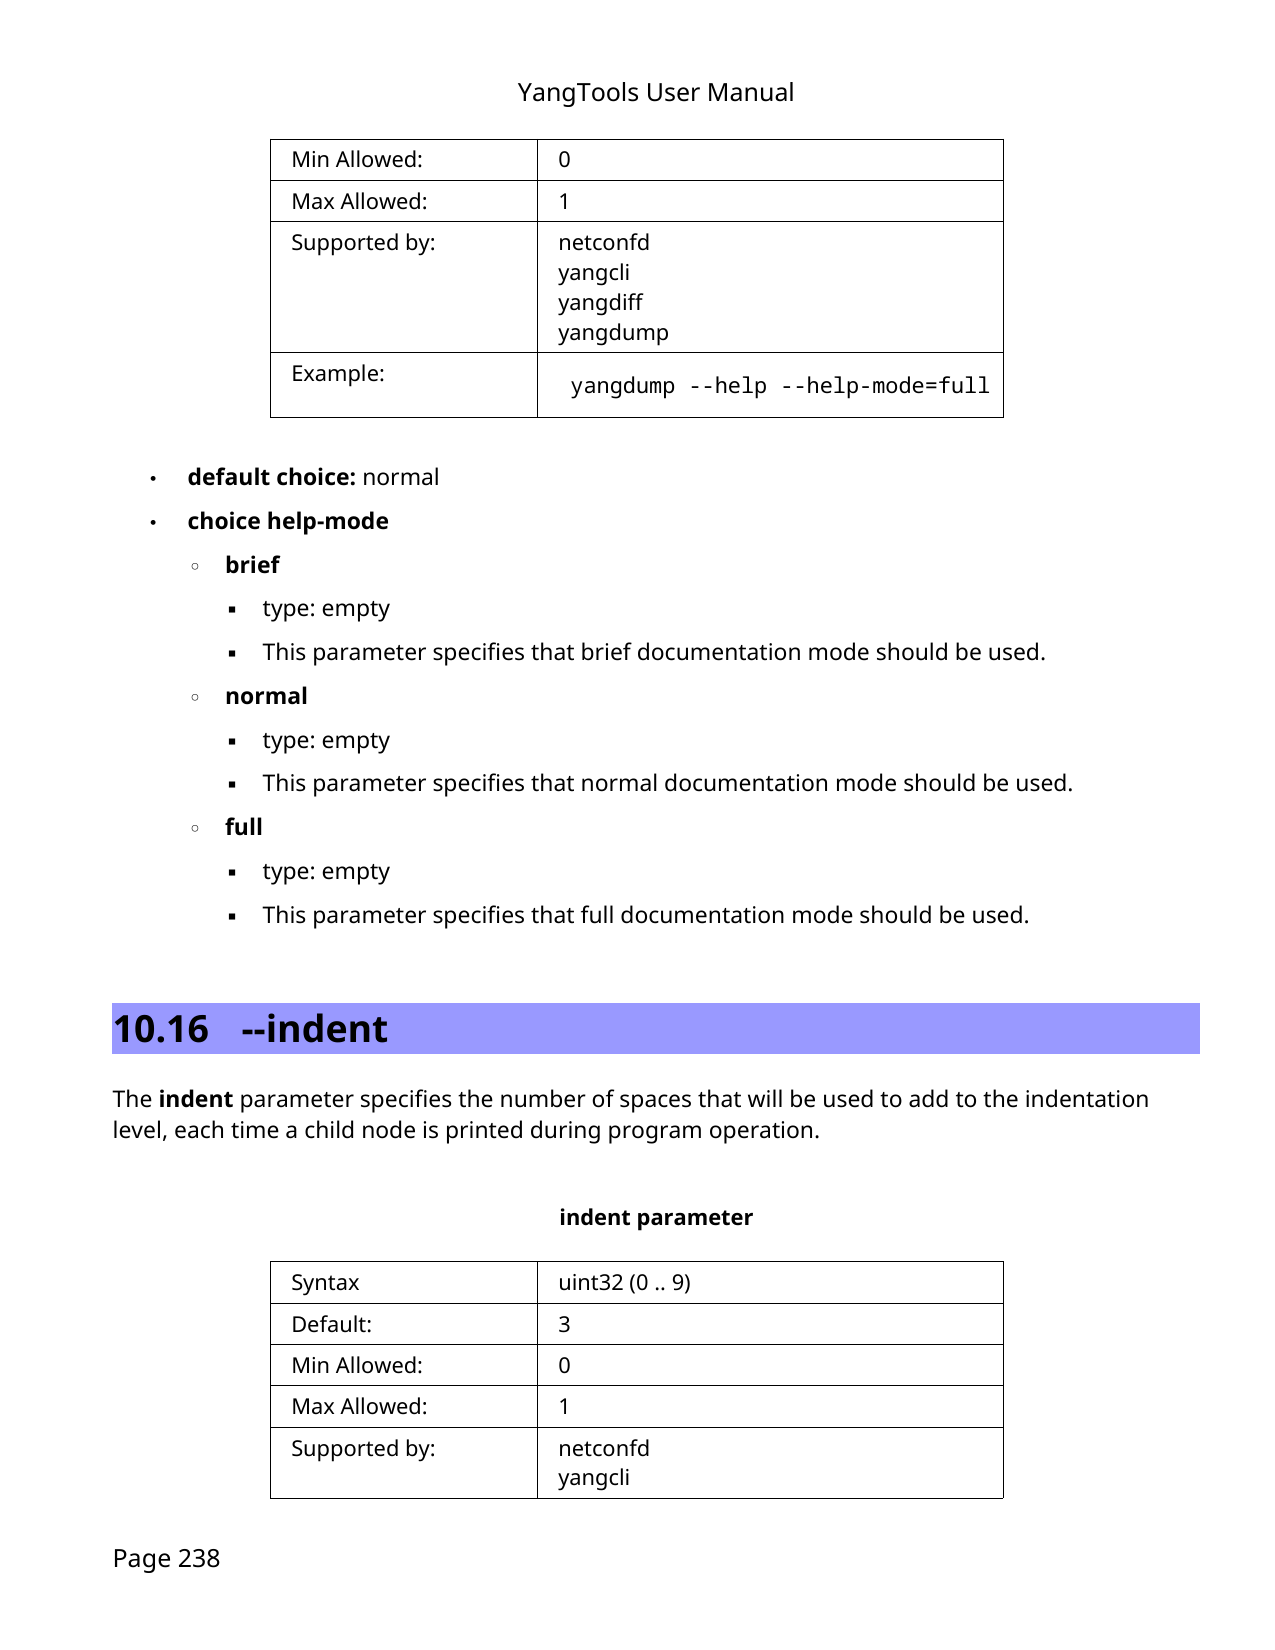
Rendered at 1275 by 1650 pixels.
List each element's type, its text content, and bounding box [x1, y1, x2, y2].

table_cell 1 [538, 1386, 1003, 1427]
subtitle indent parameter [127, 1202, 1185, 1232]
table_cell Supported by: [271, 222, 537, 352]
table_cell netconfd yangcli yangdiff yangdump [538, 222, 1003, 352]
list normal [187, 680, 1200, 711]
table_header Syntax [271, 1262, 537, 1303]
table_cell Example: [271, 353, 537, 417]
table_cell 3 [538, 1304, 1003, 1344]
table_cell 0 [538, 140, 1003, 180]
table_cell Supported by: [271, 1428, 537, 1498]
list type: empty [225, 855, 1200, 886]
list full [187, 811, 1200, 842]
text The indent parameter specifies the number of spaces that will be used to add to the indentation level, each time a child node is printed during program operation. [112, 1083, 1200, 1146]
table_cell Default: [271, 1304, 537, 1344]
table_cell Max Allowed: [271, 1386, 537, 1427]
table_cell 0 [538, 1345, 1003, 1385]
list type: empty [225, 592, 1200, 624]
table_header uint32 (0 .. 9) [538, 1262, 1003, 1303]
table_cell Min Allowed: [271, 140, 537, 180]
list brief [187, 549, 1200, 580]
table_cell Min Allowed: [271, 1345, 537, 1385]
table_cell 1 [538, 181, 1003, 221]
list This parameter specifies that normal documentation mode should be used. [225, 767, 1200, 799]
table_cell Max Allowed: [271, 181, 537, 221]
table_cell netconfd yangcli [538, 1428, 1003, 1498]
list default choice: normal [150, 461, 1200, 492]
subtitle --indent [112, 1003, 1200, 1054]
list This parameter specifies that full documentation mode should be used. [225, 899, 1200, 930]
table_cell yangdump --help --help-mode=full [538, 353, 1003, 417]
list This parameter specifies that brief documentation mode should be used. [225, 636, 1200, 667]
list choice help-mode [150, 505, 1200, 536]
list type: empty [225, 724, 1200, 755]
